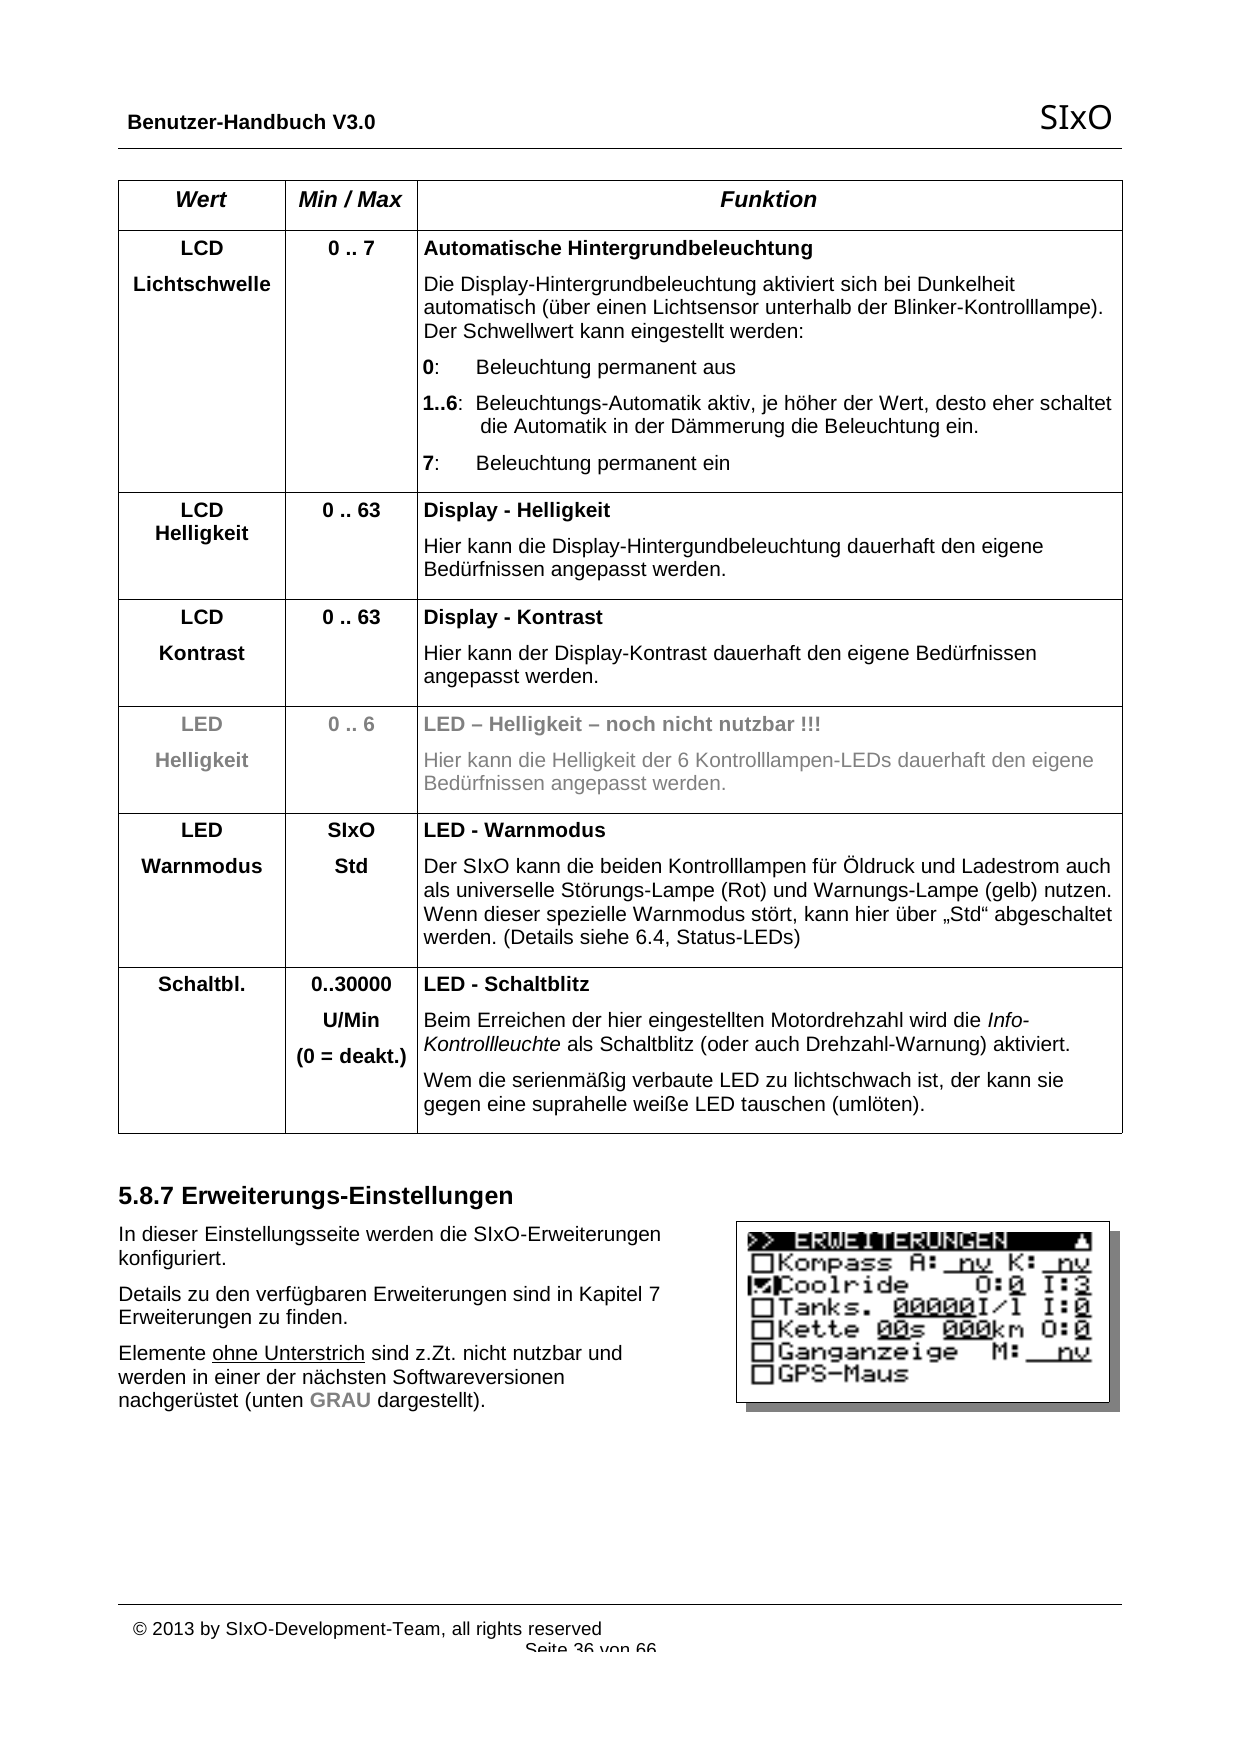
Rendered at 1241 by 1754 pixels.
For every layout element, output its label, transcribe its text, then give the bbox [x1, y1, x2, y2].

table_cell 0 .. 63 [286, 600, 417, 706]
table_cell Schaltbl. [119, 968, 285, 1133]
table_cell LCD Lichtschwelle [119, 231, 285, 492]
table_cell Display - Helligkeit Hier kann die Display-Hintergundbeleuchtung dauerhaft den eigene Bedürfnissen angepasst werden. [418, 493, 1122, 599]
table_cell LED - Schaltblitz Beim Erreichen der hier eingestellten Motordrehzahl wird die Info-Kontrollleuchte als Schaltblitz (oder auch Drehzahl-Warnung) aktiviert. Wem die serienmäßig verbaute LED zu lichtschwach ist, der kann sie gegen eine suprahelle weiße LED tauschen (umlöten). [418, 968, 1122, 1133]
table_cell Automatische Hintergrundbeleuchtung Die Display-Hintergrundbeleuchtung aktiviert sich bei Dunkelheit automatisch (über einen Lichtsensor unterhalb der Blinker-Kontrolllampe). Der Schwellwert kann eingestellt werden: 0: Beleuchtung permanent aus 1..6: Beleuchtungs-Automatik aktiv, je höher der Wert, desto eher schaltet die Automatik in der Dämmerung die Beleuchtung ein. 7: Beleuchtung permanent ein [418, 231, 1122, 492]
table_cell LCD Helligkeit [119, 493, 285, 599]
table_cell 0 .. 6 [286, 707, 417, 813]
text Details zu den verfügbaren Erweiterungen sind in Kapitel 7 Erweiterungen zu finden. [118, 1282, 736, 1329]
table_cell Display - Kontrast Hier kann der Display-Kontrast dauerhaft den eigene Bedürfnissen angepasst werden. [418, 600, 1122, 706]
table_cell LCD Kontrast [119, 600, 285, 706]
table_cell 0..30000 U/Min (0 = deakt.) [286, 968, 417, 1133]
table_cell 0 .. 7 [286, 231, 417, 492]
table_cell LED Warnmodus [119, 814, 285, 967]
table_header Wert [119, 181, 285, 230]
text Elemente ohne Unterstrich sind z.Zt. nicht nutzbar und werden in einer der nächsten Softwareversionen nachgerüstet (unten GRAU dargestellt). [118, 1342, 746, 1412]
table_header Funktion [418, 181, 1122, 230]
picture [747, 1232, 1098, 1390]
table_cell LED Helligkeit [119, 707, 285, 813]
subtitle Erweiterungs-Einstellungen [118, 1182, 1122, 1210]
table_cell 0 .. 63 [286, 493, 417, 599]
table_cell SIxO Std [286, 814, 417, 967]
table_header Min / Max [286, 181, 417, 230]
table_cell LED – Helligkeit – noch nicht nutzbar !!! Hier kann die Helligkeit der 6 Kontrolllampen-LEDs dauerhaft den eigene Bedürfnissen angepasst werden. [418, 707, 1122, 813]
text In dieser Einstellungsseite werden die SIxO-Erweiterungen konfiguriert. [118, 1222, 736, 1269]
table_cell LED - Warnmodus Der SIxO kann die beiden Kontrolllampen für Öldruck und Ladestrom auch als universelle Störungs-Lampe (Rot) und Warnungs-Lampe (gelb) nutzen. Wenn dieser spezielle Warnmodus stört, kann hier über „Std“ abgeschaltet werden. (Details siehe 6.4, Status-LEDs) [418, 814, 1122, 967]
